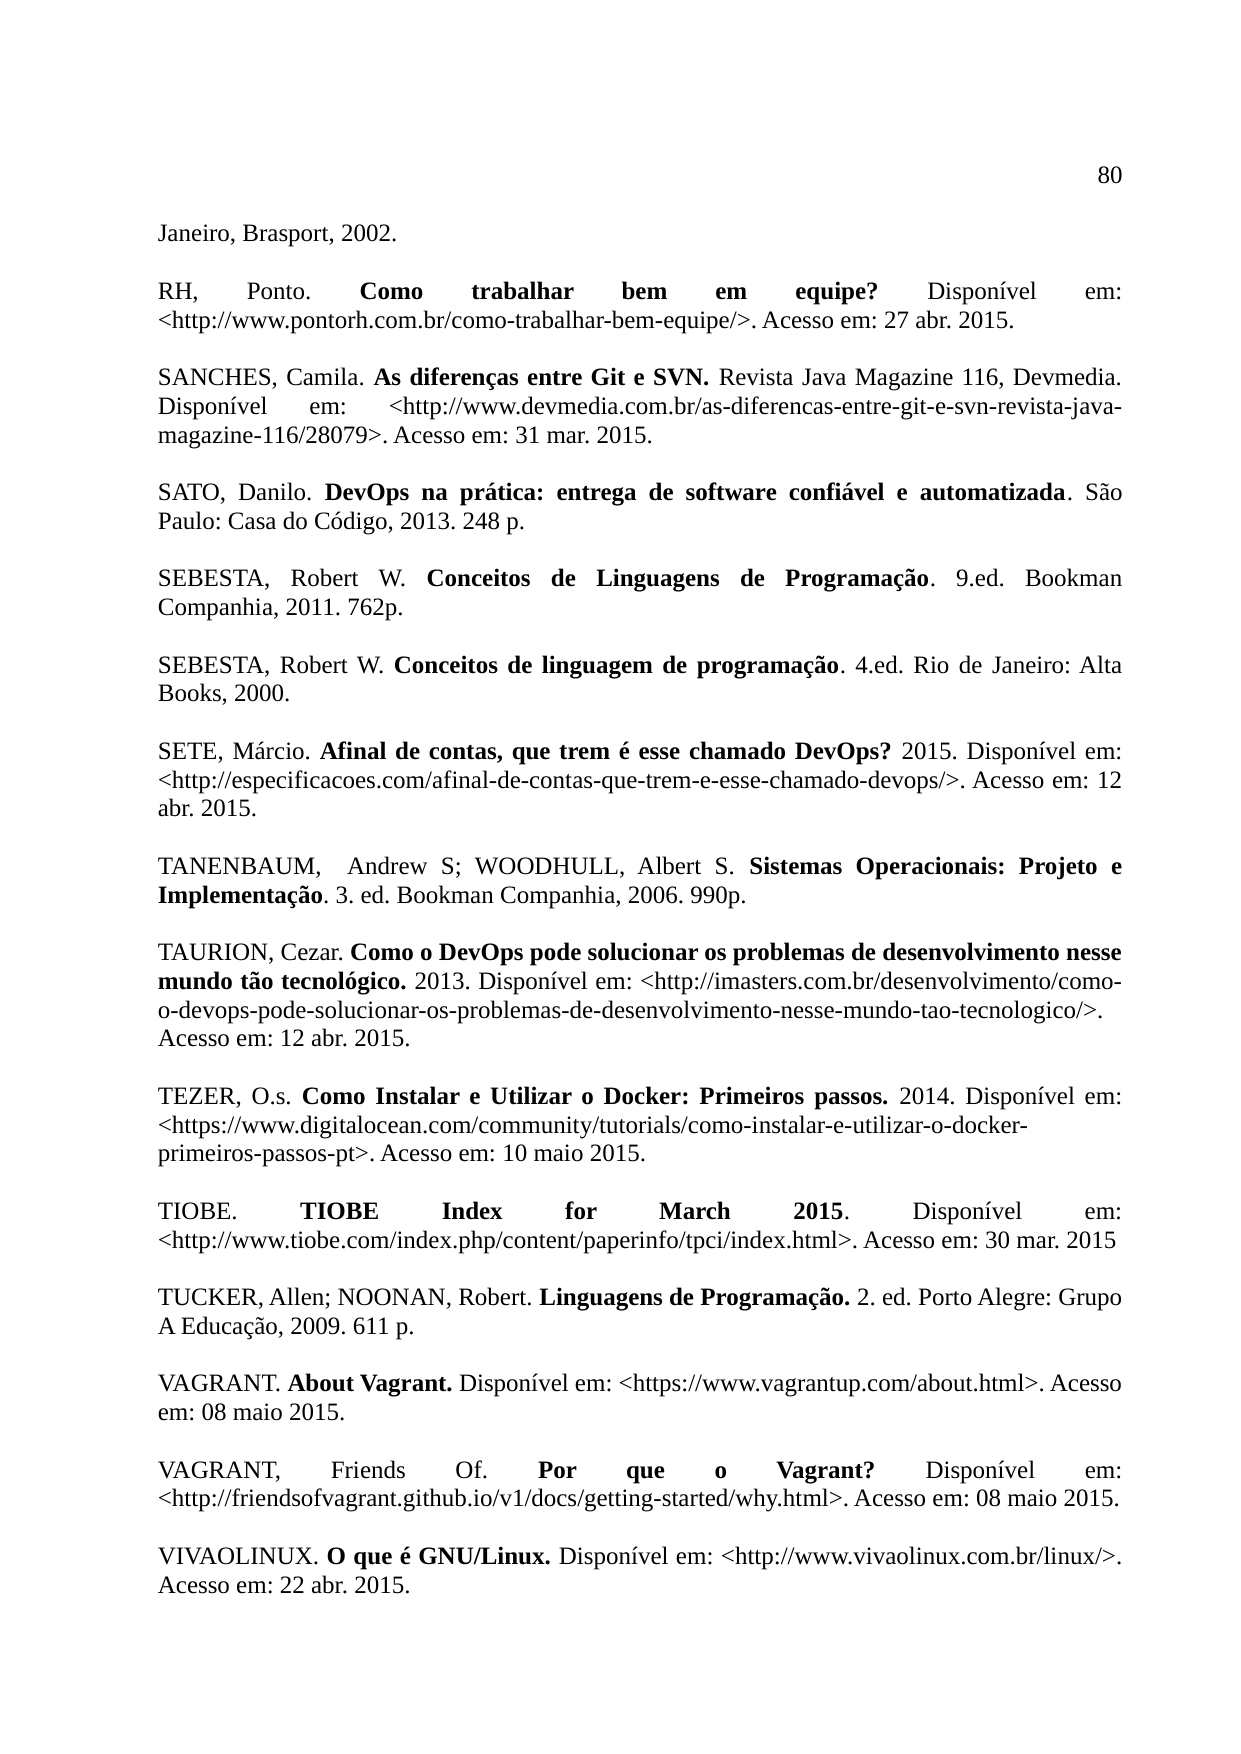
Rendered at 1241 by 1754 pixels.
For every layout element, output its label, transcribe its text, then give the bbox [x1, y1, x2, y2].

text RH, Ponto. Como trabalhar bem em equipe? Disponível em: <http://www.pontorh.com.br/como-trabalhar-bem-equipe/>. Acesso em: 27 abr. 2015. [158, 276, 1122, 333]
text TUCKER, Allen; NOONAN, Robert. Linguagens de Programação. 2. ed. Porto Alegre: Grupo A Educação, 2009. 611 p. [158, 1282, 1122, 1340]
text VAGRANT. About Vagrant. Disponível em: <https://www.vagrantup.com/about.html>. Acesso em: 08 maio 2015. [158, 1368, 1122, 1426]
text TANENBAUM, Andrew S; WOODHULL, Albert S. Sistemas Operacionais: Projeto e Implementação. 3. ed. Bookman Companhia, 2006. 990p. [158, 851, 1122, 908]
text TIOBE. TIOBE Index for March 2015. Disponível em: <http://www.tiobe.com/index.php/content/paperinfo/tpci/index.html>. Acesso em: 30 mar. 2015 [158, 1196, 1122, 1253]
text TAURION, Cezar. Como o DevOps pode solucionar os problemas de desenvolvimento nesse mundo tão tecnológico. 2013. Disponível em: <http://imasters.com.br/desenvolvimento/como-o-devops-pode-solucionar-os-problemas-de-desenvolvimento-nesse-mundo-tao-tecnologico/>. Acesso em: 12 abr. 2015. [158, 937, 1122, 1052]
text SEBESTA, Robert W. Conceitos de linguagem de programação. 4.ed. Rio de Janeiro: Alta Books, 2000. [158, 650, 1122, 707]
text VIVAOLINUX. O que é GNU/Linux. Disponível em: <http://www.vivaolinux.com.br/linux/>. Acesso em: 22 abr. 2015. [158, 1541, 1122, 1598]
text SEBESTA, Robert W. Conceitos de Linguagens de Programação. 9.ed. Bookman Companhia, 2011. 762p. [158, 563, 1122, 621]
text SANCHES, Camila. As diferenças entre Git e SVN. Revista Java Magazine 116, Devmedia. Disponível em: <http://www.devmedia.com.br/as-diferencas-entre-git-e-svn-revista-java-magazine-116/28079>. Acesso em: 31 mar. 2015. [158, 362, 1122, 448]
text SETE, Márcio. Afinal de contas, que trem é esse chamado DevOps? 2015. Disponível em: <http://especificacoes.com/afinal-de-contas-que-trem-e-esse-chamado-devops/>. Acesso em: 12 abr. 2015. [158, 736, 1122, 822]
text VAGRANT, Friends Of. Por que o Vagrant? Disponível em: <http://friendsofvagrant.github.io/v1/docs/getting-started/why.html>. Acesso em: 08 maio 2015. [158, 1455, 1122, 1512]
text SATO, Danilo. DevOps na prática: entrega de software confiável e automatizada. São Paulo: Casa do Código, 2013. 248 p. [158, 477, 1122, 535]
text Janeiro, Brasport, 2002. [158, 218, 1122, 247]
text TEZER, O.s. Como Instalar e Utilizar o Docker: Primeiros passos. 2014. Disponível em: <https://www.digitalocean.com/community/tutorials/como-instalar-e-utilizar-o-docker-primeiros-passos-pt>. Acesso em: 10 maio 2015. [158, 1081, 1122, 1167]
